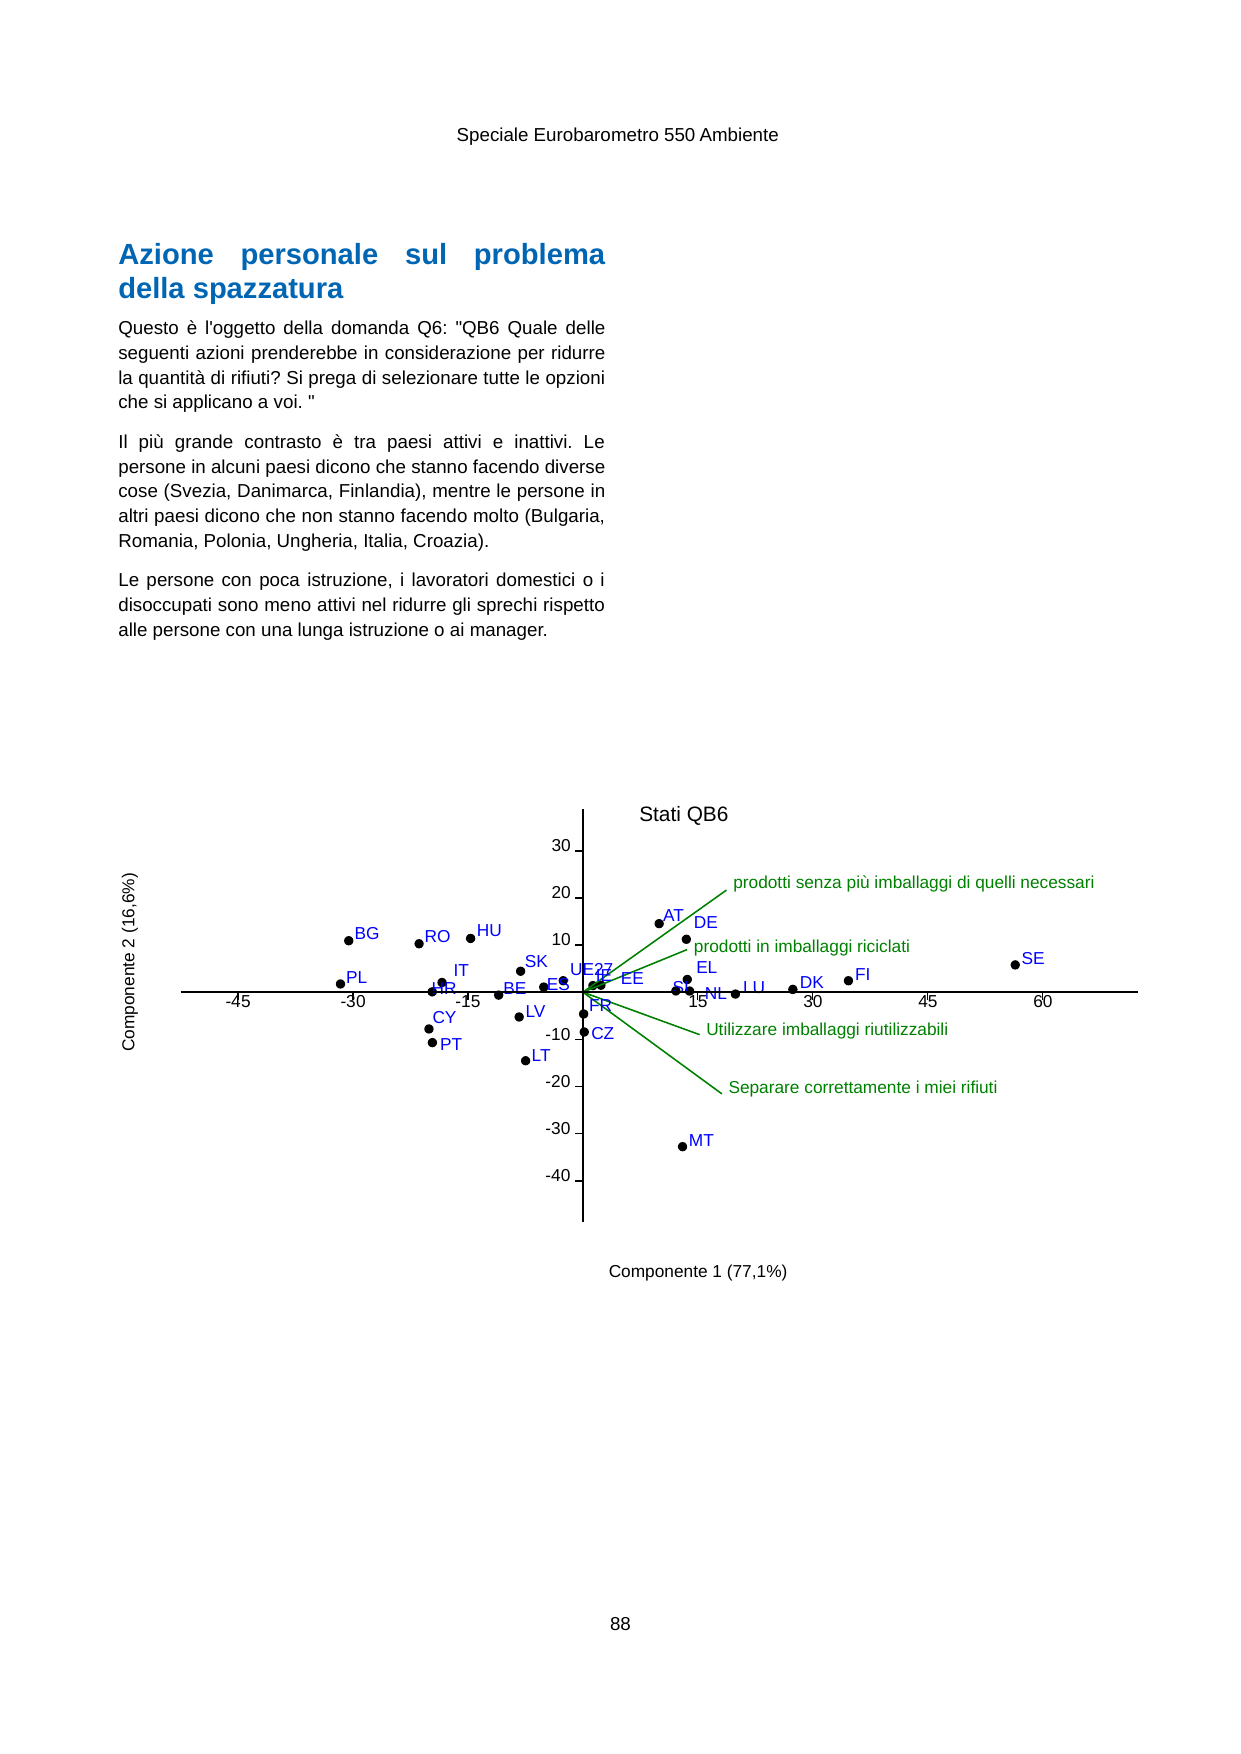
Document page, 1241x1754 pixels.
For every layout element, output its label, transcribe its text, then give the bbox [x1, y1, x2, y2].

text Questo è l'oggetto della domanda Q6: "QB6 Quale delle seguenti azioni prenderebbe in considerazione per ridurre la quantità di rifiuti? Si prega di selezionare tutte le opzioni che si applicano a voi. " [118, 317, 605, 413]
subtitle Azione personale sul problema della spazzatura [118, 237, 605, 304]
text Le persone con poca istruzione, i lavoratori domestici o i disoccupati sono meno attivi nel ridurre gli sprechi rispetto alle persone con una lunga istruzione o ai manager. [118, 569, 605, 640]
text Il più grande contrasto è tra paesi attivi e inattivi. Le persone in alcuni paesi dicono che stanno facendo diverse cose (Svezia, Danimarca, Finlandia), mentre le persone in altri paesi dicono che non stanno facendo molto (Bulgaria, Romania, Polonia, Ungheria, Italia, Croazia). [118, 431, 605, 551]
